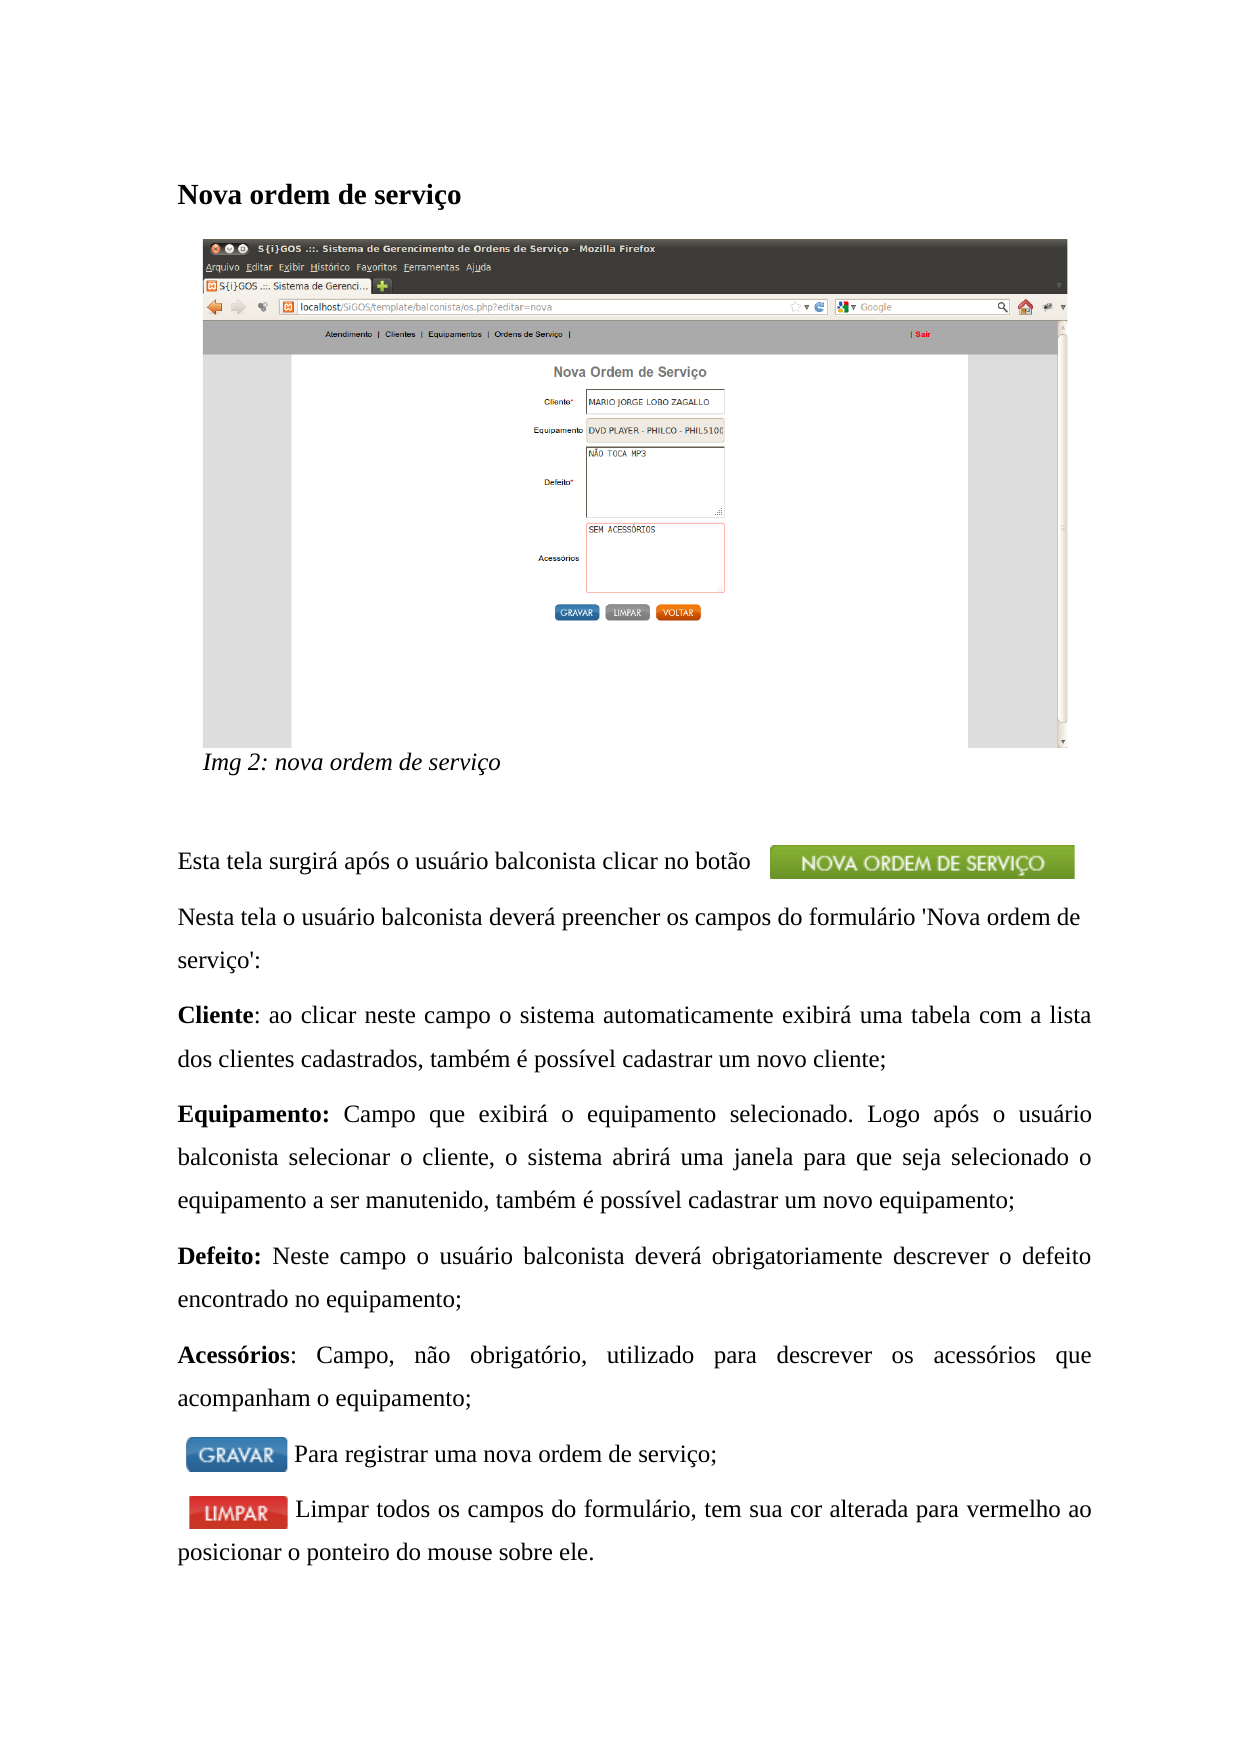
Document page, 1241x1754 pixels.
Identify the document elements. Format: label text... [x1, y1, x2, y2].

text Esta tela surgirá após o usuário balconista clicar no botão [177, 846, 770, 875]
picture [186, 1437, 288, 1472]
picture [770, 845, 1075, 879]
text Limpar todos os campos do formulário, tem sua cor alterada para vermelho ao posicionar o ponteiro do mouse sobre ele. [177, 1494, 1092, 1566]
text Acessórios: Campo, não obrigatório, utilizado para descrever os acessórios que acompanham o equipamento; [177, 1340, 1092, 1412]
subtitle Nova ordem de serviço [177, 177, 1092, 211]
text Img 2: nova ordem de serviço [203, 748, 1067, 776]
text Nesta tela o usuário balconista deverá preencher os campos do formulário 'Nova ordem de serviço': [177, 902, 1092, 974]
picture [202, 239, 1068, 748]
text Defeito: Neste campo o usuário balconista deverá obrigatoriamente descrever o defeito encontrado no equipamento; [177, 1241, 1092, 1313]
text Para registrar uma nova ordem de serviço; [288, 1439, 1092, 1467]
picture [189, 1496, 288, 1529]
text Equipamento: Campo que exibirá o equipamento selecionado. Logo após o usuário balconista selecionar o cliente, o sistema abrirá uma janela para que seja selecionado o equipamento a ser manutenido, também é possível cadastrar um novo equipamento; [177, 1099, 1092, 1214]
text Cliente: ao clicar neste campo o sistema automaticamente exibirá uma tabela com a lista dos clientes cadastrados, também é possível cadastrar um novo cliente; [177, 1001, 1092, 1072]
